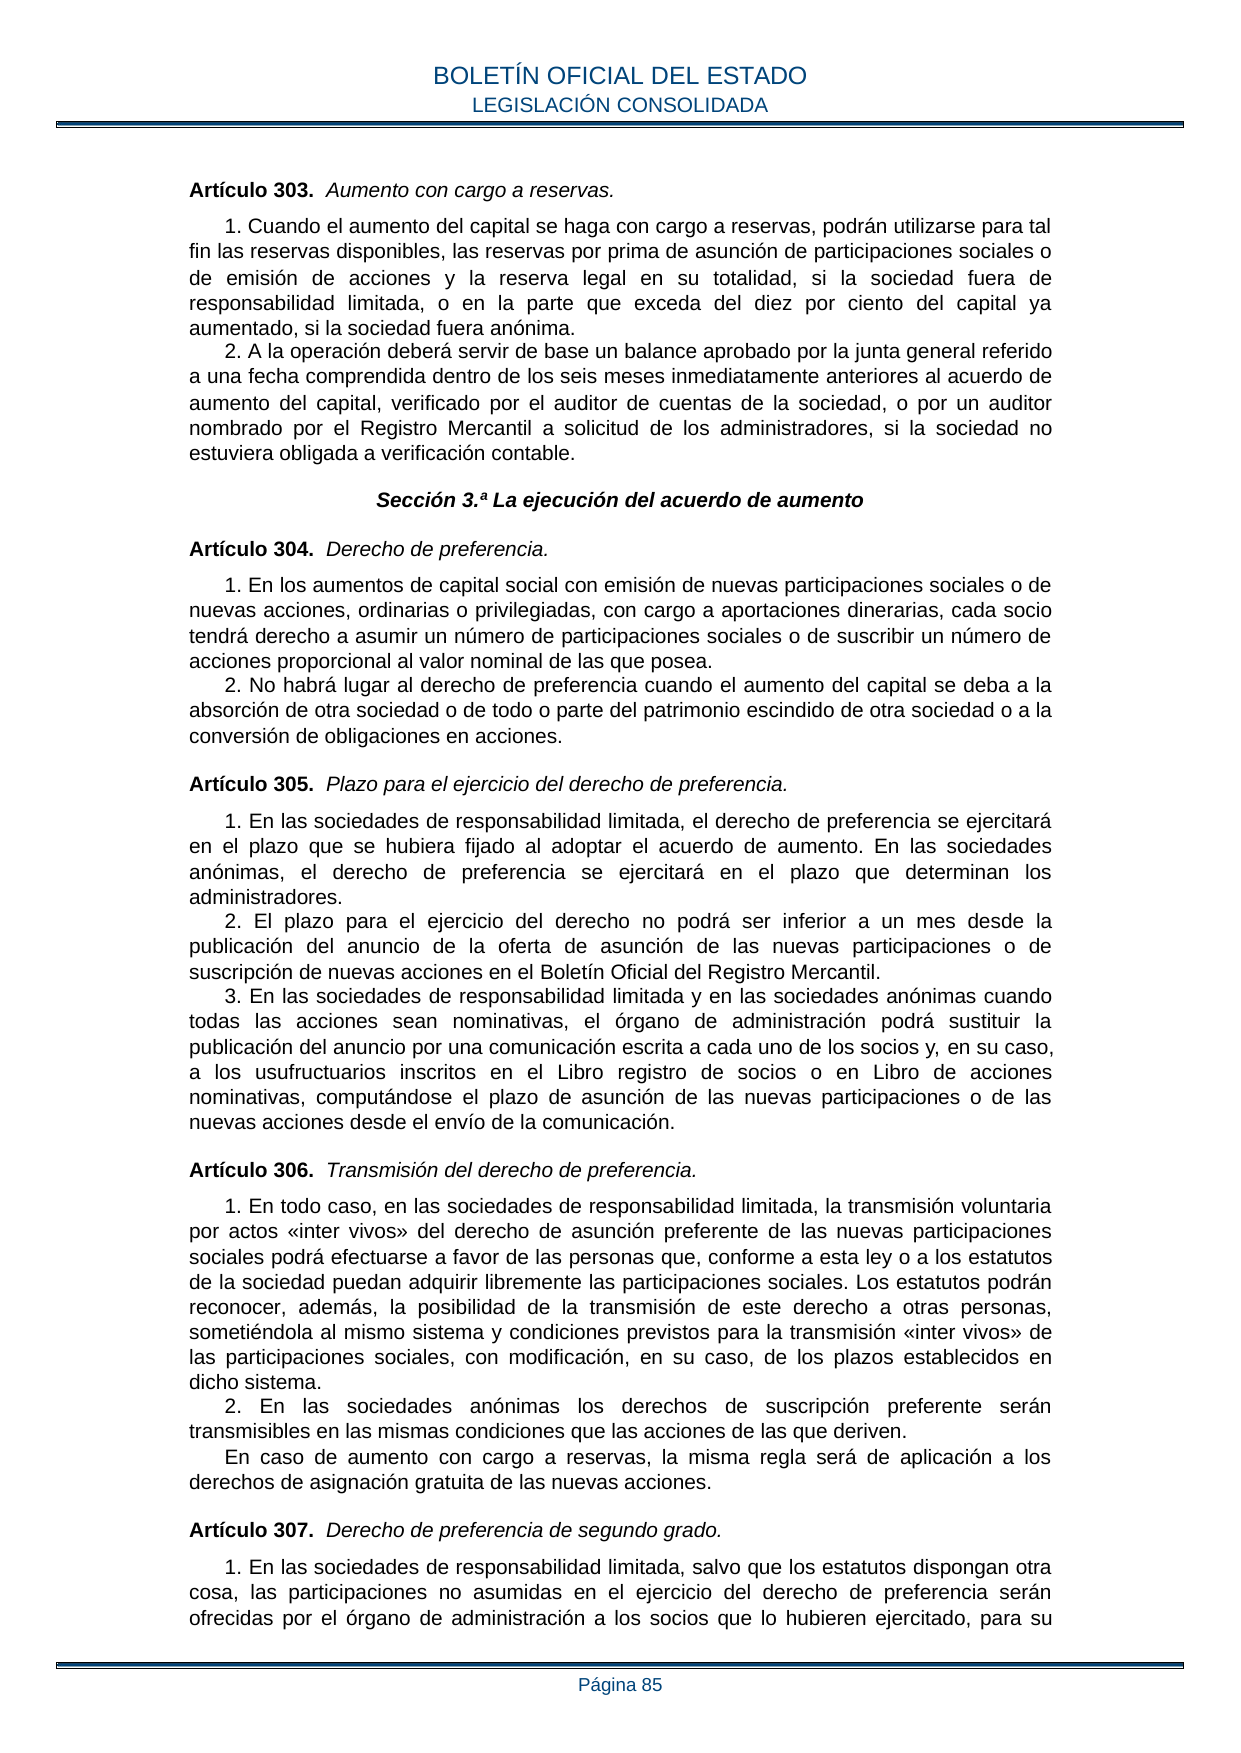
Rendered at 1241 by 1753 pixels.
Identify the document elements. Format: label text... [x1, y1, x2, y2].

text aumentado, si la sociedad fuera anónima. [189, 315, 1076, 340]
text nominativas, computándose el plazo de asunción de las nuevas participaciones o de las [189, 1084, 1076, 1109]
text todas las acciones sean nominativas, el órgano de administración podrá sustituir la [189, 1004, 1076, 1034]
text las participaciones sociales, con modificación, en su caso, de los plazos establecidos en [189, 1345, 1076, 1370]
text responsabilidad limitada, o en la parte que exceda del diez por ciento del capital ya [189, 290, 1076, 315]
text de emisión de acciones y la reserva legal en su totalidad, si la sociedad fuera de [189, 265, 1076, 290]
text estuviera obligada a verificación contable. [189, 440, 1076, 465]
text 2 [224, 1390, 236, 1415]
text 1. En todo caso, en las sociedades de responsabilidad limitada, la transmisión voluntaria [224, 1190, 1076, 1215]
text 2. A la operación deberá servir de base un balance aprobado por la junta general referido [224, 335, 1076, 360]
text publicación del anuncio por una comunicación escrita a cada uno de los socios y, en su caso, [189, 1034, 1076, 1059]
text 1 [224, 1551, 236, 1576]
text BOLETÍN OFICIAL DEL ESTADO [433, 56, 832, 92]
text fin las reservas disponibles, las reservas por prima de asunción de participaciones sociales o [189, 235, 1076, 265]
text Artículo 304. Derecho de preferencia. [189, 532, 574, 562]
text Artículo 303. Aumento con cargo a reservas. [189, 173, 1076, 203]
text . En los aumentos de capital social con emisión de nuevas participaciones sociales o de [236, 569, 1076, 594]
text . En las sociedades anónimas los derechos de suscripción preferente serán [236, 1390, 1076, 1415]
text sociales podrá efectuarse a favor de las personas que, conforme a esta ley o a los estatutos [189, 1245, 1076, 1270]
text transmisibles en las mismas condiciones que las acciones de las que deriven. [189, 1415, 1076, 1445]
text 1 [224, 804, 236, 829]
text aumento del capital, verificado por el auditor de cuentas de la sociedad, o por un auditor [189, 390, 1076, 415]
text . En las sociedades de responsabilidad limitada, salvo que los estatutos dispongan otra [236, 1551, 1076, 1576]
text 2 [224, 904, 236, 929]
text Página 85 [578, 1670, 687, 1697]
text nombrado por el Registro Mercantil a solicitud de los administradores, si la sociedad no [189, 415, 1076, 440]
text cosa, las participaciones no asumidas en el ejercicio del derecho de preferencia serán [189, 1576, 1076, 1605]
text nuevas acciones desde el envío de la comunicación. [189, 1109, 1076, 1134]
picture [57, 1663, 1183, 1668]
text a los usufructuarios inscritos en el Libro registro de socios o en Libro de acciones [189, 1059, 1076, 1084]
text anónimas, el derecho de preferencia se ejercitará en el plazo que determinan los [189, 859, 1076, 884]
text . El plazo para el ejercicio del derecho no podrá ser inferior a un mes desde la [236, 904, 1076, 929]
text En caso de aumento con cargo a reservas, la misma regla será de aplicación a los [224, 1445, 1076, 1470]
text 1 [224, 569, 236, 594]
text administradores. [189, 884, 1076, 909]
text 1 [224, 210, 261, 235]
text 3. En las sociedades de responsabilidad limitada y en las sociedades anónimas cuando [224, 979, 1076, 1004]
text por actos «inter vivos» del derecho de asunción preferente de las nuevas participaciones [189, 1215, 1076, 1245]
text . En las sociedades de responsabilidad limitada, el derecho de preferencia se ejercitará [236, 804, 1076, 829]
text absorción de otra sociedad o de todo o parte del patrimonio escindido de otra sociedad o a la [189, 694, 1076, 724]
text 2. No habrá lugar al derecho de preferencia cuando el aumento del capital se deba a la [224, 669, 1076, 694]
text reconocer, además, la posibilidad de la transmisión de este derecho a otras personas, [189, 1295, 1076, 1320]
text en el plazo que se hubiera fijado al adoptar el acuerdo de aumento. En las sociedades [189, 829, 1076, 859]
text Artículo 306. Transmisión del derecho de preferencia. [189, 1153, 722, 1183]
text . Cuando el aumento del capital se haga con cargo a reservas, podrán utilizarse para tal [261, 210, 1076, 235]
picture [57, 122, 1183, 127]
text sometiéndola al mismo sistema y condiciones previstos para la transmisión «inter vivos» de [189, 1320, 1076, 1345]
text de la sociedad puedan adquirir libremente las participaciones sociales. Los estatutos podrán [189, 1270, 1076, 1295]
text derechos de asignación gratuita de las nuevas acciones. [189, 1470, 1076, 1495]
text conversión de obligaciones en acciones. [189, 724, 1076, 749]
text publicación del anuncio de la oferta de asunción de las nuevas participaciones o de [189, 929, 1076, 959]
text suscripción de nuevas acciones en el Boletín Oficial del Registro Mercantil. [189, 959, 1076, 984]
text Artículo 305. Plazo para el ejercicio del derecho de preferencia. [189, 768, 814, 798]
text acciones proporcional al valor nominal de las que posea. [189, 649, 1076, 674]
text nuevas acciones, ordinarias o privilegiadas, con cargo a aportaciones dinerarias, cada socio [189, 594, 1076, 624]
text Sección 3.ª La ejecución del acuerdo de aumento [376, 484, 889, 513]
text a una fecha comprendida dentro de los seis meses inmediatamente anteriores al acuerdo de [189, 360, 1076, 390]
text ofrecidas por el órgano de administración a los socios que lo hubieren ejercitado, para su [189, 1605, 1076, 1630]
text Artículo 307. Derecho de preferencia de segundo grado. [189, 1514, 748, 1543]
text dicho sistema. [189, 1370, 1076, 1395]
text tendrá derecho a asumir un número de participaciones sociales o de suscribir un número de [189, 624, 1076, 649]
text LEGISLACIÓN CONSOLIDADA [472, 89, 793, 118]
